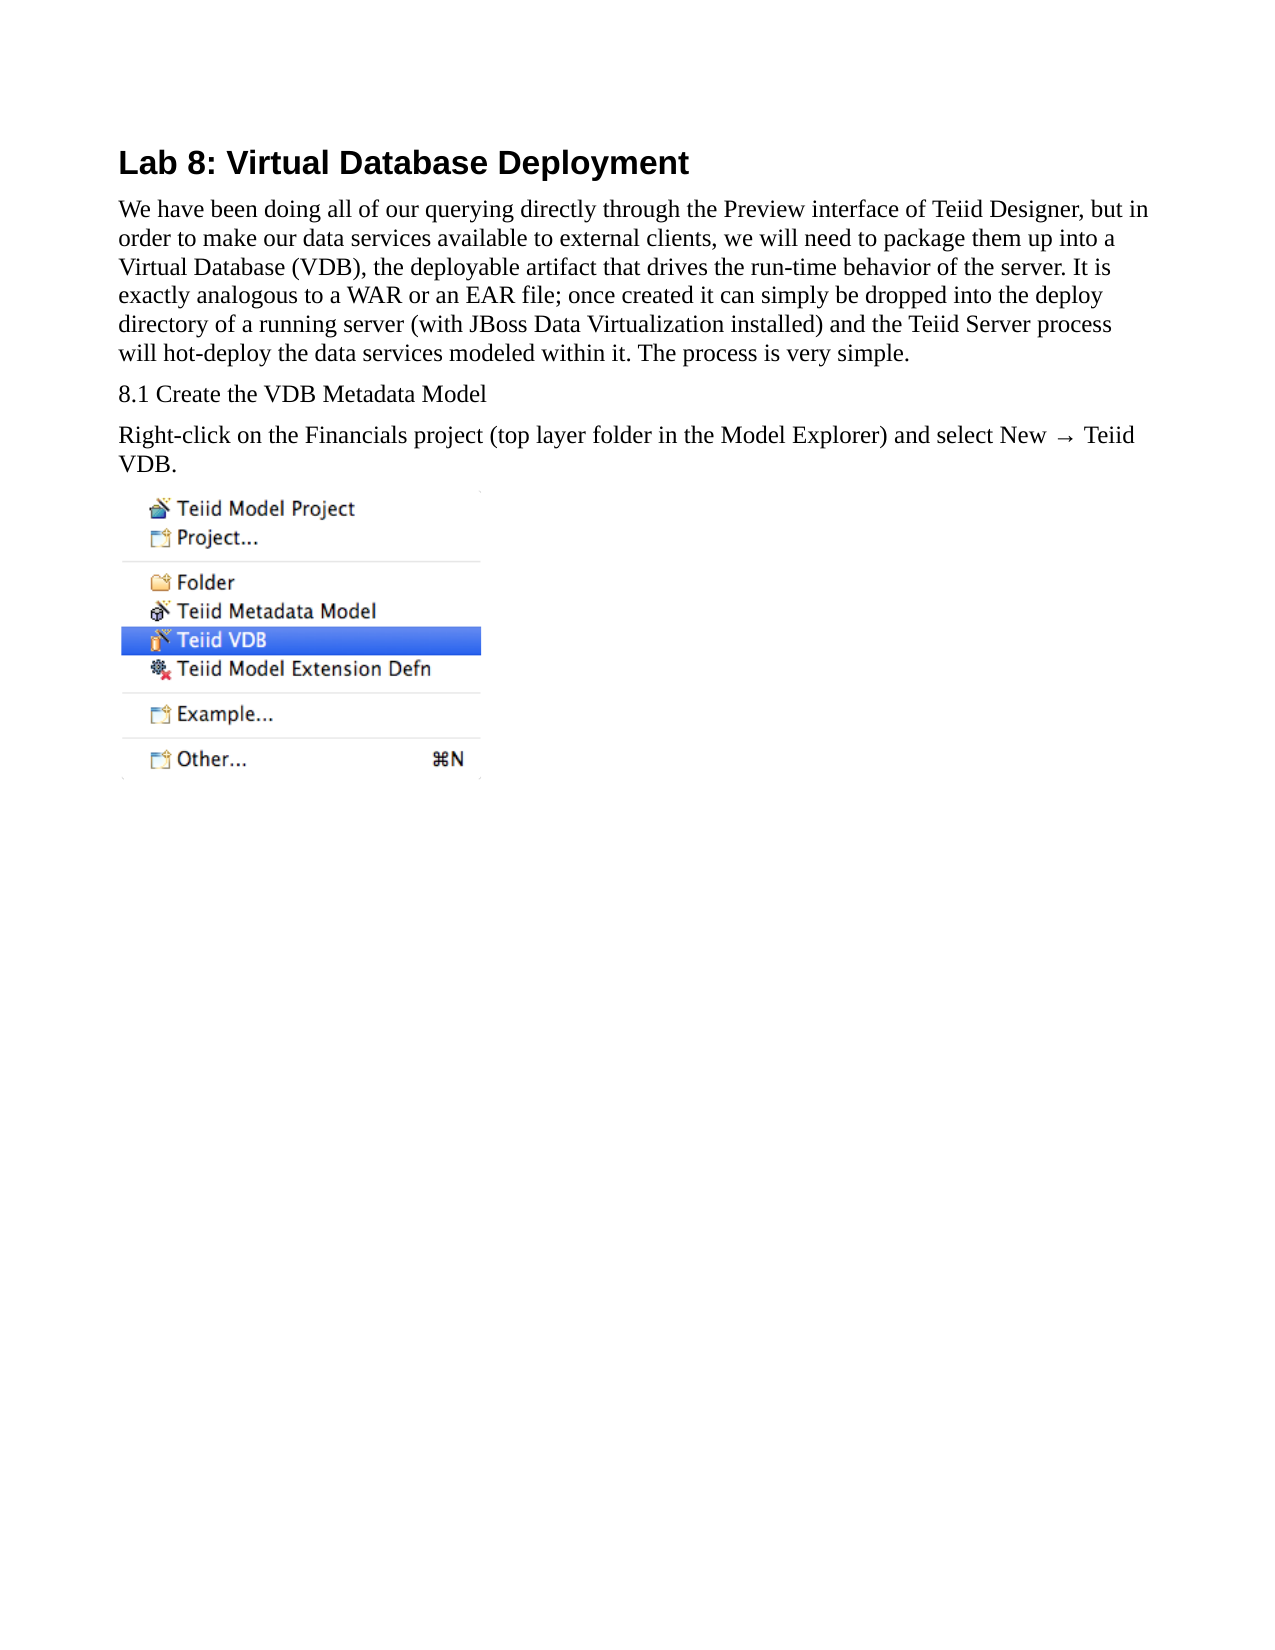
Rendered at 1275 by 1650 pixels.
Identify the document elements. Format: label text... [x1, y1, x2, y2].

subtitle Lab 8: Virtual Database Deployment [118, 143, 1157, 182]
text 8.1 Create the VDB Metadata Model [118, 379, 1157, 408]
picture [121, 490, 482, 780]
text We have been doing all of our querying directly through the Preview interface of Teiid Designer, but in order to make our data services available to external clients, we will need to package them up into a Virtual Database (VDB), the deployable artifact that drives the run-time behavior of the server. It is exactly analogous to a WAR or an EAR file; once created it can simply be dropped into the deploy directory of a running server (with JBoss Data Virtualization installed) and the Teiid Server process will hot-deploy the data services modeled within it. The process is very simple. [118, 194, 1157, 367]
text Right-click on the Financials project (top layer folder in the Model Explorer) and select New → Teiid VDB. [118, 421, 1157, 478]
